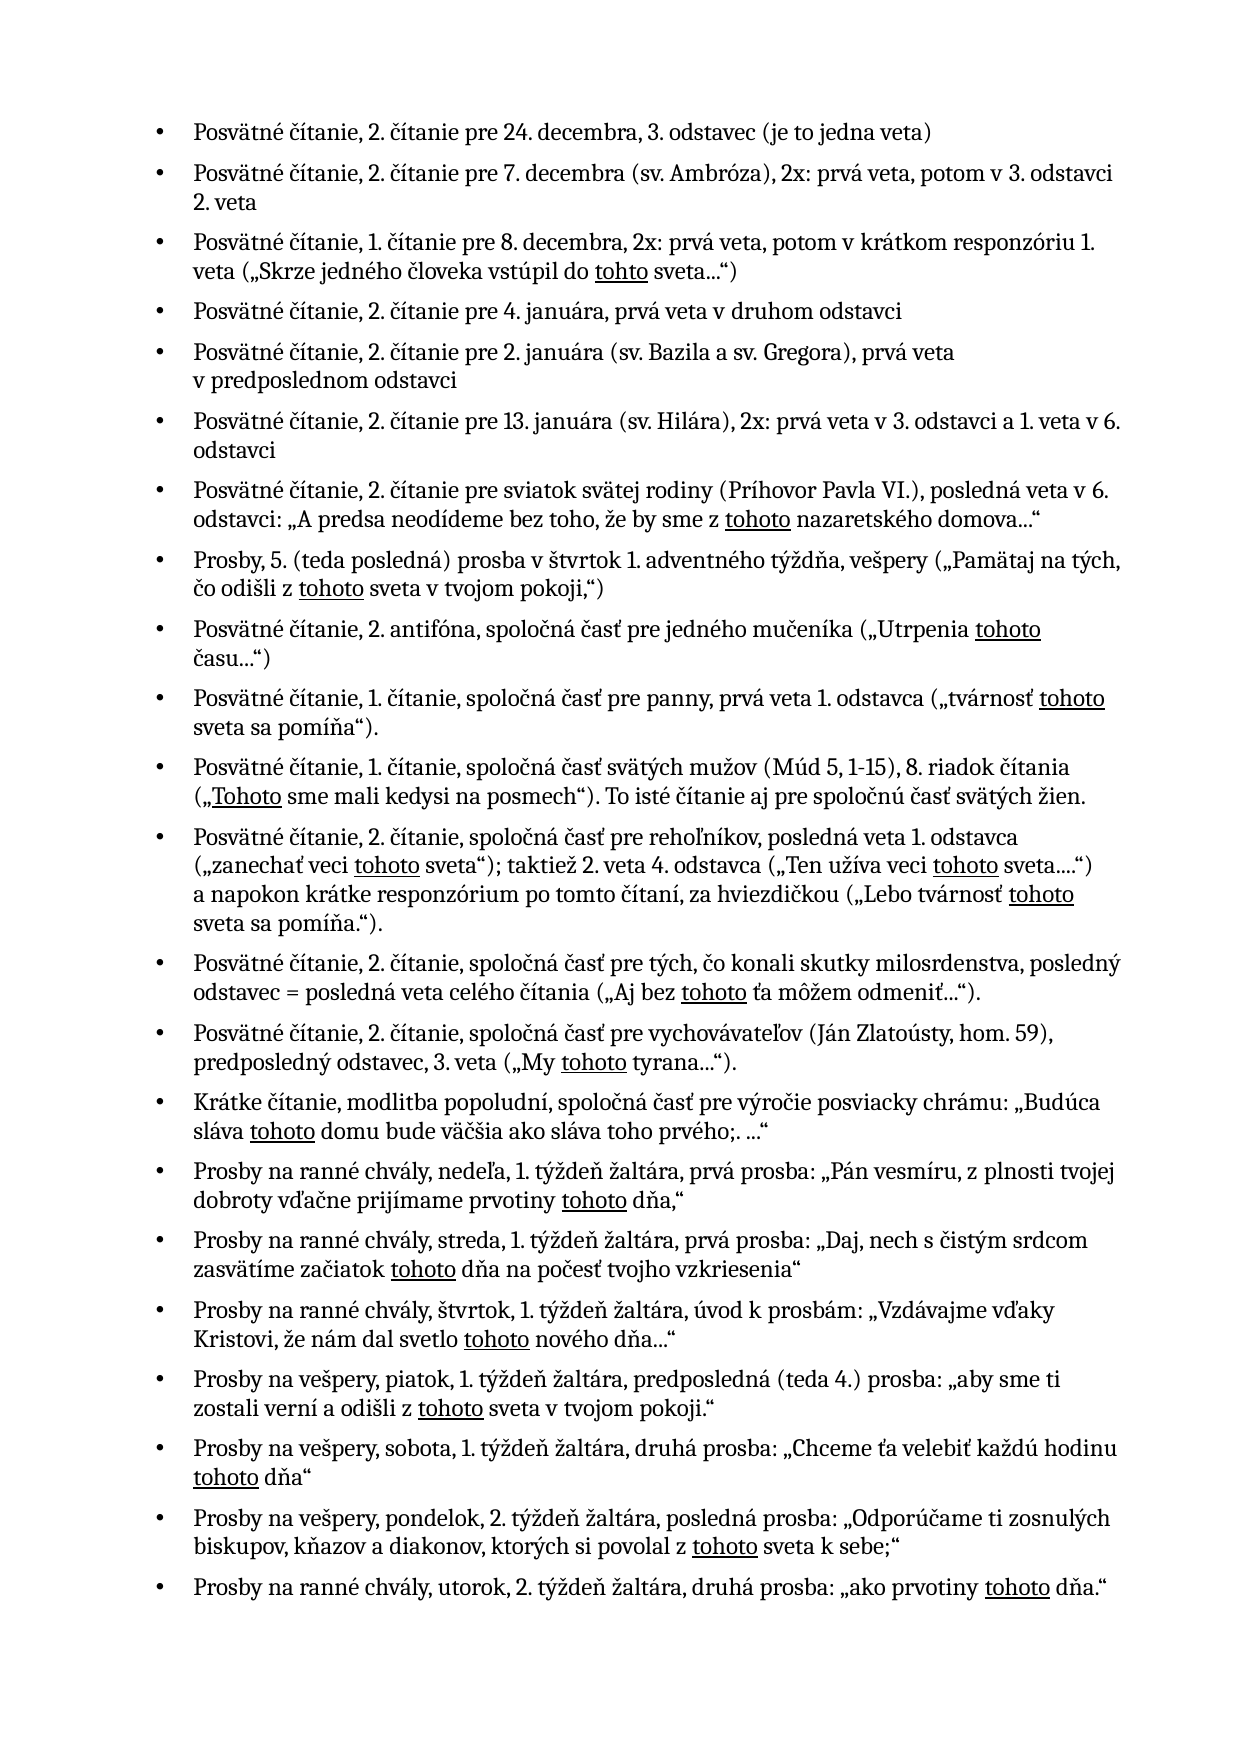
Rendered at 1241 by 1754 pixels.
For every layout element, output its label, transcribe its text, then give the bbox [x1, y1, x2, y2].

list Prosby na ranné chvály, štvrtok, 1. týždeň žaltára, úvod k prosbám: „Vzdávajme vďaky Kristovi, že nám dal svetlo tohoto nového dňa...“ [156, 1296, 1122, 1353]
list Prosby na ranné chvály, nedeľa, 1. týždeň žaltára, prvá prosba: „Pán vesmíru, z plnosti tvojej dobroty vďačne prijímame prvotiny tohoto dňa,“ [156, 1157, 1122, 1215]
list Posvätné čítanie, 1. čítanie pre 8. decembra, 2x: prvá veta, potom v krátkom responzóriu 1. veta („Skrze jedného človeka vstúpil do tohto sveta...“) [156, 228, 1122, 285]
list Prosby na ranné chvály, streda, 1. týždeň žaltára, prvá prosba: „Daj, nech s čistým srdcom zasvätíme začiatok tohoto dňa na počesť tvojho vzkriesenia“ [156, 1226, 1122, 1284]
list Posvätné čítanie, 1. čítanie, spoločná časť pre panny, prvá veta 1. odstavca („tvárnosť tohoto sveta sa pomíňa“). [156, 684, 1122, 742]
list Posvätné čítanie, 2. čítanie pre sviatok svätej rodiny (Príhovor Pavla VI.), posledná veta v 6. odstavci: „A predsa neodídeme bez toho, že by sme z tohoto nazaretského domova...“ [156, 476, 1122, 534]
list Posvätné čítanie, 2. antifóna, spoločná časť pre jedného mučeníka („Utrpenia tohoto času...“) [156, 615, 1122, 672]
list Prosby na vešpery, piatok, 1. týždeň žaltára, predposledná (teda 4.) prosba: „aby sme ti zostali verní a odišli z tohoto sveta v tvojom pokoji.“ [156, 1365, 1122, 1422]
list Posvätné čítanie, 2. čítanie pre 13. januára (sv. Hilára), 2x: prvá veta v 3. odstavci a 1. veta v 6. odstavci [156, 407, 1122, 464]
list Prosby, 5. (teda posledná) prosba v štvrtok 1. adventného týždňa, vešpery („Pamätaj na tých, čo odišli z tohoto sveta v tvojom pokoji,“) [156, 546, 1122, 603]
list Posvätné čítanie, 2. čítanie pre 7. decembra (sv. Ambróza), 2x: prvá veta, potom v 3. odstavci 2. veta [156, 159, 1122, 216]
list Krátke čítanie, modlitba popoludní, spoločná časť pre výročie posviacky chrámu: „Budúca sláva tohoto domu bude väčšia ako sláva toho prvého;. ...“ [156, 1088, 1122, 1145]
list Prosby na ranné chvály, utorok, 2. týždeň žaltára, druhá prosba: „ako prvotiny tohoto dňa.“ [156, 1573, 1122, 1602]
list Posvätné čítanie, 2. čítanie pre 2. januára (sv. Bazila a sv. Gregora), prvá veta v predposlednom odstavci [156, 338, 1122, 395]
list Posvätné čítanie, 2. čítanie, spoločná časť pre tých, čo konali skutky milosrdenstva, posledný odstavec = posledná veta celého čítania („Aj bez tohoto ťa môžem odmeniť...“). [156, 949, 1122, 1007]
list Posvätné čítanie, 2. čítanie pre 4. januára, prvá veta v druhom odstavci [156, 297, 1122, 326]
list Posvätné čítanie, 2. čítanie pre 24. decembra, 3. odstavec (je to jedna veta) [156, 118, 1122, 147]
list Prosby na vešpery, pondelok, 2. týždeň žaltára, posledná prosba: „Odporúčame ti zosnulých biskupov, kňazov a diakonov, ktorých si povolal z tohoto sveta k sebe;“ [156, 1503, 1122, 1561]
list Prosby na vešpery, sobota, 1. týždeň žaltára, druhá prosba: „Chceme ťa velebiť každú hodinu tohoto dňa“ [156, 1434, 1122, 1492]
list Posvätné čítanie, 1. čítanie, spoločná časť svätých mužov (Múd 5, 1-15), 8. riadok čítania („Tohoto sme mali kedysi na posmech“). To isté čítanie aj pre spoločnú časť svätých žien. [156, 753, 1122, 811]
list Posvätné čítanie, 2. čítanie, spoločná časť pre rehoľníkov, posledná veta 1. odstavca („zanechať veci tohoto sveta“); taktiež 2. veta 4. odstavca („Ten užíva veci tohoto sveta....“) a napokon krátke responzórium po tomto čítaní, za hviezdičkou („Lebo tvárnosť tohoto sveta sa pomíňa.“). [156, 823, 1122, 938]
list Posvätné čítanie, 2. čítanie, spoločná časť pre vychovávateľov (Ján Zlatoústy, hom. 59), predposledný odstavec, 3. veta („My tohoto tyrana...“). [156, 1019, 1122, 1076]
